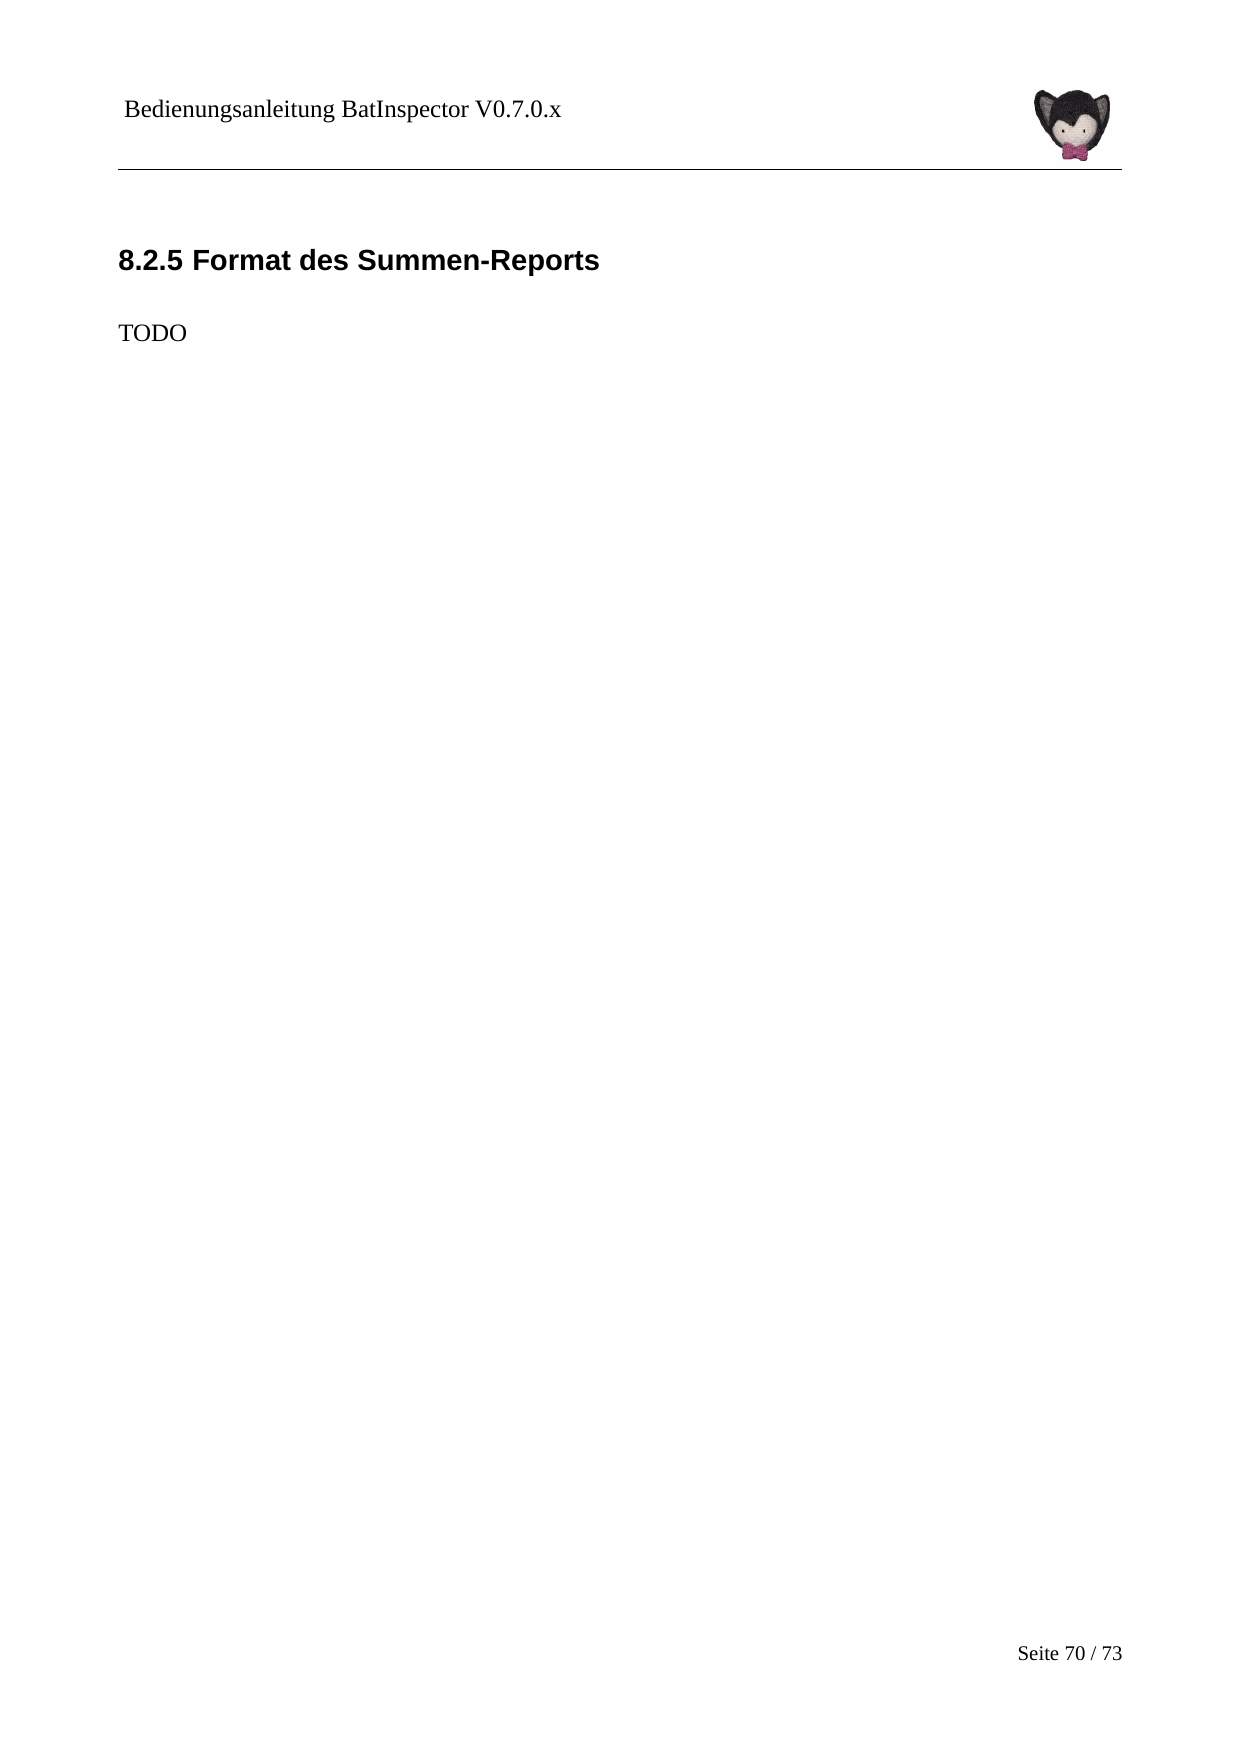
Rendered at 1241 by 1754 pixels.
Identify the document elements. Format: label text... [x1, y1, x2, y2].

picture [1030, 80, 1119, 169]
text TODO [118, 318, 1122, 346]
subtitle Format des Summen-Reports [118, 243, 1122, 276]
